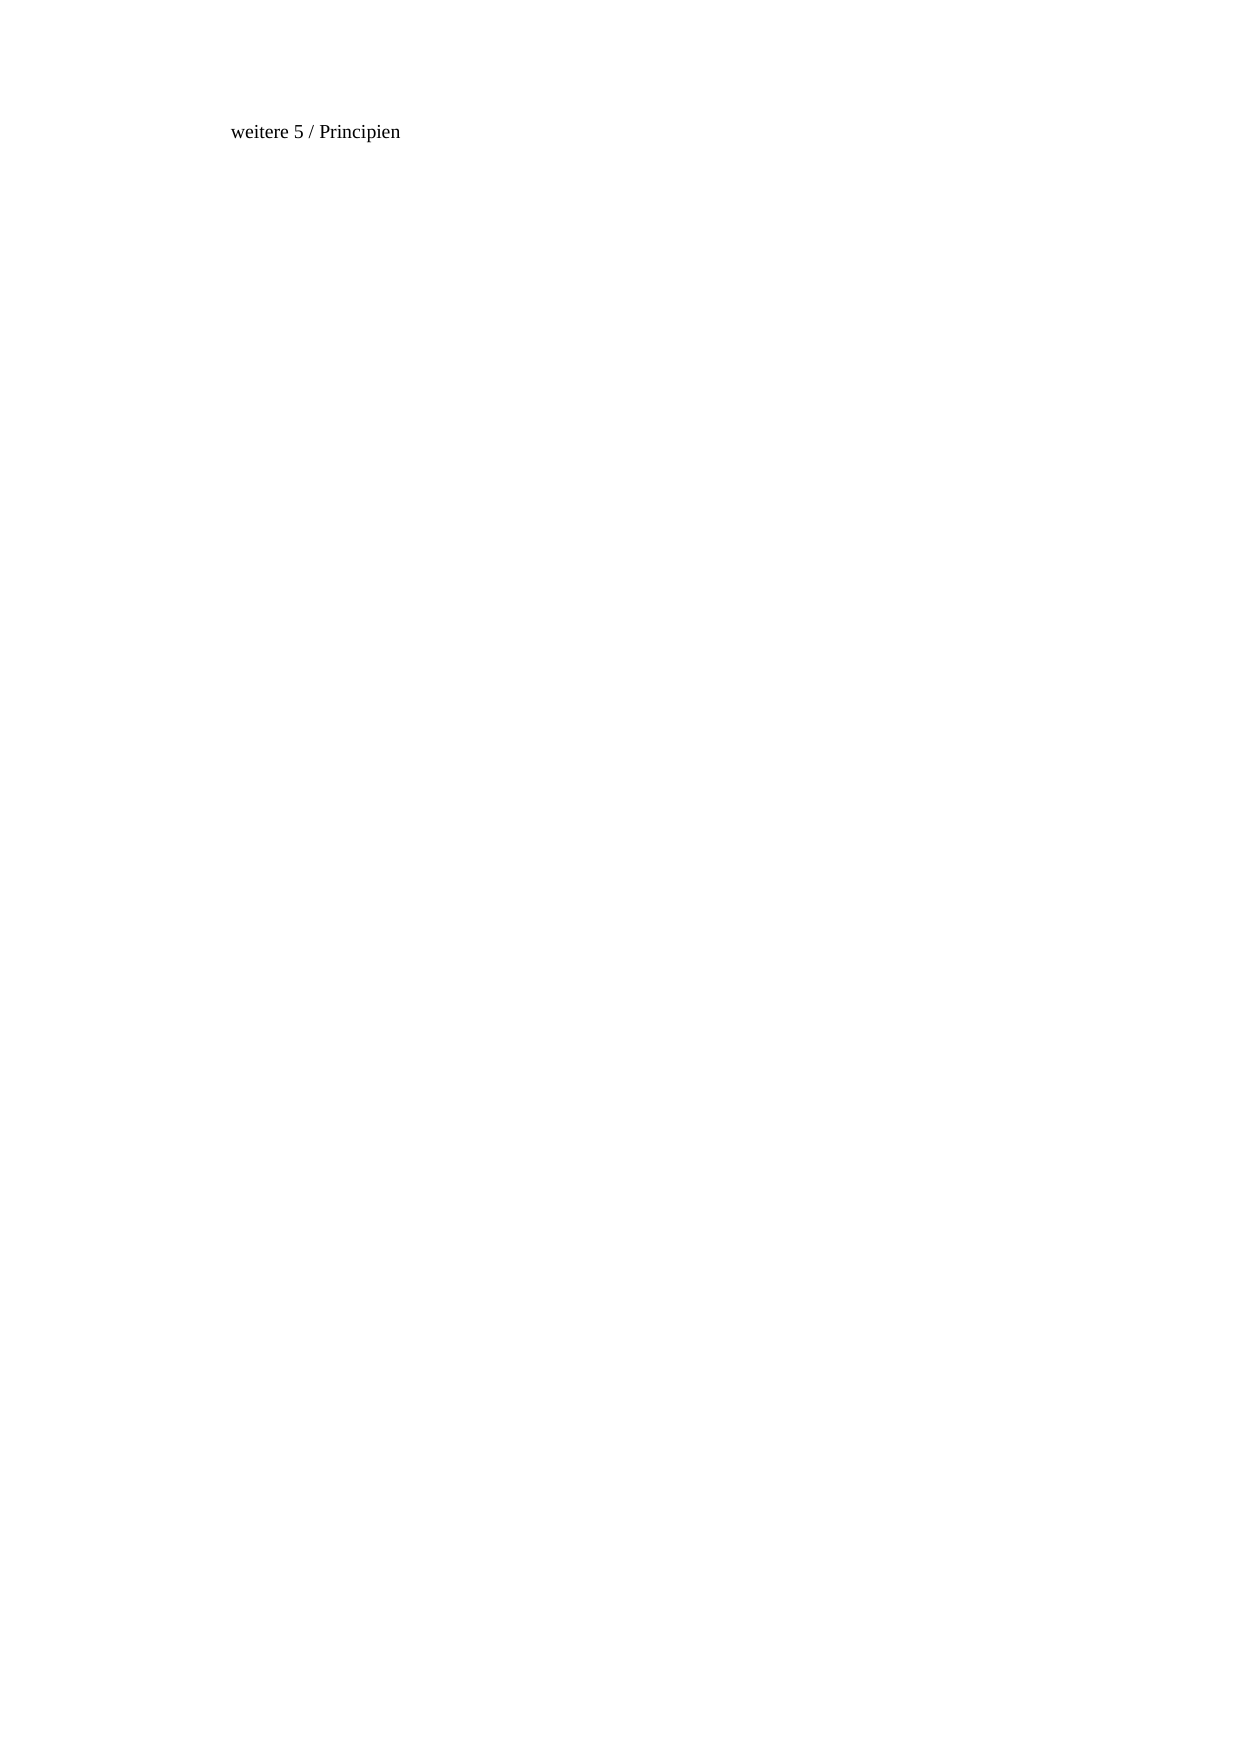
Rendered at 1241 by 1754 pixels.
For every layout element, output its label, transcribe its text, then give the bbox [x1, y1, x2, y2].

text weitere 5 / Principien [231, 121, 609, 143]
